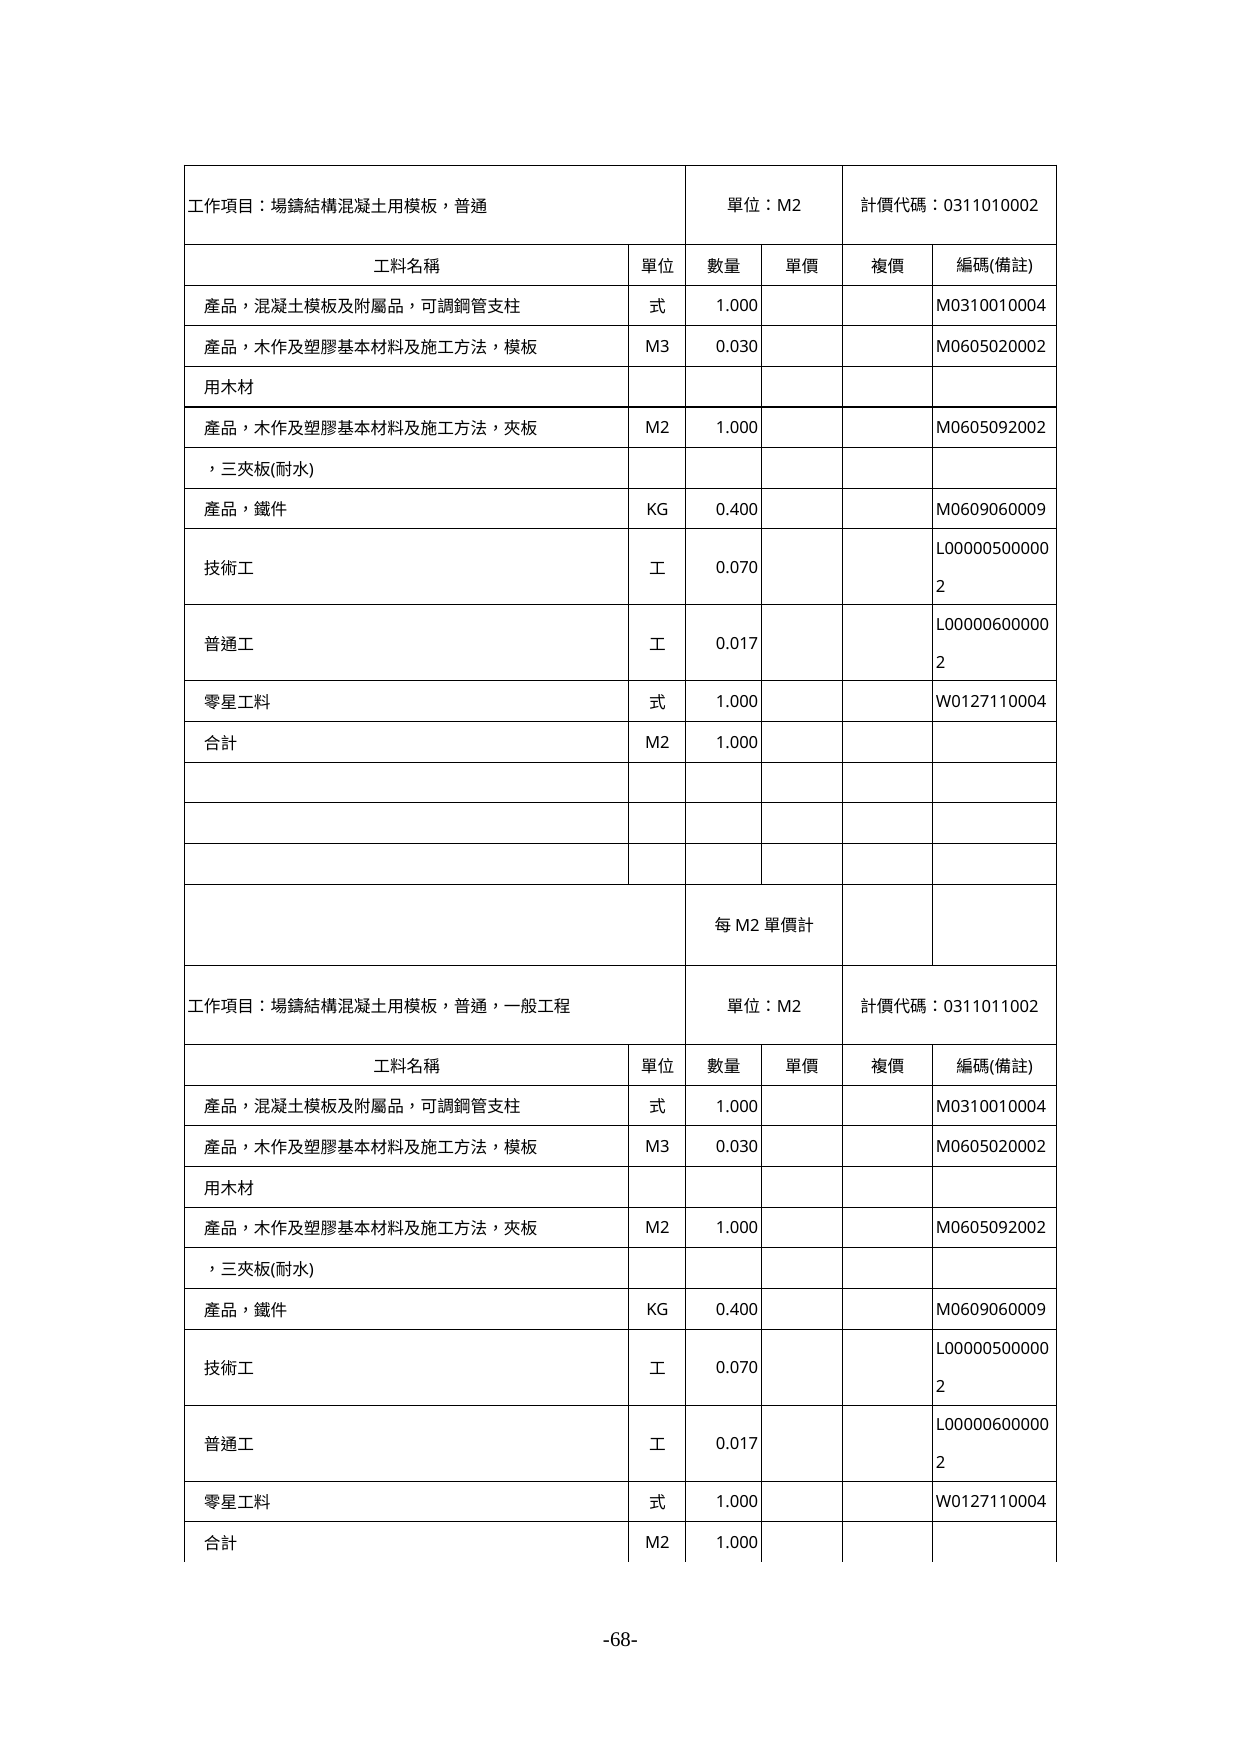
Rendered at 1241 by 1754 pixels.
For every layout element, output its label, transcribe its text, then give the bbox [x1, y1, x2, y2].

table_cell 工作項目：場鑄結構混凝土用模板，普通 [185, 166, 685, 244]
table_cell [762, 1406, 842, 1481]
table_cell 產品，鐵件 [185, 1289, 628, 1328]
table_cell 單價 [762, 245, 842, 284]
table_cell 合計 [185, 722, 628, 762]
table_cell [843, 803, 932, 843]
table_cell [185, 924, 685, 965]
table_cell 產品，木作及塑膠基本材料及施工方法，模板 [185, 326, 628, 366]
table_cell 計價代碼：0311010002 [843, 166, 1056, 244]
table_cell 1.000 [686, 286, 761, 325]
table_cell M3 [629, 1126, 685, 1166]
table_cell 式 [629, 1482, 685, 1521]
table_cell 技術工 [185, 529, 628, 604]
table_cell [762, 1522, 842, 1562]
table_cell M2 [629, 1522, 685, 1562]
table_cell L000006000002 [933, 605, 1056, 680]
table_cell 編碼(備註) [933, 1045, 1056, 1085]
table_cell L000005000002 [933, 1330, 1056, 1404]
table_cell [762, 286, 842, 325]
table_cell W0127110004 [933, 1482, 1056, 1521]
table_cell [843, 1208, 932, 1247]
table_cell [762, 489, 842, 528]
table_cell L000006000002 [933, 1406, 1056, 1481]
table_cell 用木材 [185, 1167, 628, 1207]
table_cell [933, 885, 1056, 965]
table_cell [933, 722, 1056, 762]
table_cell 1.000 [686, 722, 761, 762]
table_cell 1.000 [686, 1482, 761, 1521]
table_cell [629, 763, 685, 802]
table_cell 1.000 [686, 1208, 761, 1247]
table_cell 0.030 [686, 326, 761, 366]
table_cell 計價代碼：0311011002 [843, 966, 1056, 1044]
table_cell [686, 844, 761, 883]
table_cell M0605092002 [933, 408, 1056, 447]
table_cell 式 [629, 286, 685, 325]
table_cell [933, 803, 1056, 843]
table_cell M0310010004 [933, 1086, 1056, 1125]
table_cell 單價 [762, 1045, 842, 1085]
table_cell [762, 1086, 842, 1125]
table_cell 單位 [629, 1045, 685, 1085]
table_cell [185, 885, 685, 924]
table_cell [762, 1289, 842, 1328]
table_cell [762, 605, 842, 680]
table_cell [686, 803, 761, 843]
table_cell KG [629, 489, 685, 528]
table_cell [843, 448, 932, 488]
table_cell 工料名稱 [185, 245, 628, 284]
table_cell 工 [629, 1406, 685, 1481]
table_cell [843, 1522, 932, 1562]
table_cell [629, 803, 685, 843]
table_cell 複價 [843, 245, 932, 284]
table_cell 1.000 [686, 681, 761, 721]
table_cell 零星工料 [185, 1482, 628, 1521]
table_cell 工 [629, 529, 685, 604]
table_cell [629, 367, 685, 406]
table_cell [686, 1248, 761, 1288]
table_cell 編碼(備註) [933, 245, 1056, 284]
table_cell [843, 763, 932, 802]
table_cell M2 [629, 408, 685, 447]
table_cell [629, 448, 685, 488]
table_cell [762, 1208, 842, 1247]
table_cell [843, 326, 932, 366]
table_cell [629, 1167, 685, 1207]
table_cell 複價 [843, 1045, 932, 1085]
table_cell ，三夾板(耐水) [185, 448, 628, 488]
table_cell [762, 803, 842, 843]
table_cell 1.000 [686, 1086, 761, 1125]
table_cell 單位 [629, 245, 685, 284]
table_cell [843, 722, 932, 762]
table_cell [629, 1248, 685, 1288]
table_cell 1.000 [686, 1522, 761, 1562]
table_cell [762, 408, 842, 447]
table_cell 1.000 [686, 408, 761, 447]
table_cell W0127110004 [933, 681, 1056, 721]
table_cell 技術工 [185, 1330, 628, 1404]
table_cell 工料名稱 [185, 1045, 628, 1085]
table_cell [762, 529, 842, 604]
table_cell M0605020002 [933, 1126, 1056, 1166]
table_cell [843, 1289, 932, 1328]
table_cell [843, 1482, 932, 1521]
table_cell 合計 [185, 1522, 628, 1562]
table_cell [933, 367, 1056, 406]
table_cell 式 [629, 681, 685, 721]
table_cell [843, 1248, 932, 1288]
table_cell [762, 1167, 842, 1207]
table_cell [762, 681, 842, 721]
table_cell [843, 408, 932, 447]
table_cell 產品，木作及塑膠基本材料及施工方法，夾板 [185, 1208, 628, 1247]
table_cell 工 [629, 1330, 685, 1404]
table_cell M0605020002 [933, 326, 1056, 366]
table_cell ，三夾板(耐水) [185, 1248, 628, 1288]
table_cell M0605092002 [933, 1208, 1056, 1247]
table_cell [843, 1330, 932, 1404]
table_cell M0609060009 [933, 1289, 1056, 1328]
table_cell 產品，木作及塑膠基本材料及施工方法，模板 [185, 1126, 628, 1166]
table_cell [843, 681, 932, 721]
table_cell 0.017 [686, 605, 761, 680]
table_cell 0.070 [686, 529, 761, 604]
table_cell 0.030 [686, 1126, 761, 1166]
table_cell 數量 [686, 1045, 761, 1085]
table_cell [762, 367, 842, 406]
table_cell 0.400 [686, 1289, 761, 1328]
table_cell [843, 1126, 932, 1166]
table_cell [762, 326, 842, 366]
table_cell [933, 763, 1056, 802]
table_cell [686, 1167, 761, 1207]
table_cell [933, 844, 1056, 883]
table_cell [933, 1248, 1056, 1288]
table_cell 用木材 [185, 367, 628, 406]
table_cell [686, 367, 761, 406]
table_cell [933, 1522, 1056, 1562]
table_cell M0310010004 [933, 286, 1056, 325]
table_cell [843, 844, 932, 883]
table_cell [185, 844, 628, 883]
table_cell [185, 803, 628, 843]
table_cell 式 [629, 1086, 685, 1125]
table_cell M3 [629, 326, 685, 366]
table_cell [762, 448, 842, 488]
table_cell 0.400 [686, 489, 761, 528]
table_cell 產品，木作及塑膠基本材料及施工方法，夾板 [185, 408, 628, 447]
table_cell [843, 367, 932, 406]
table_cell [686, 448, 761, 488]
table_cell 工作項目：場鑄結構混凝土用模板，普通，一般工程 [185, 966, 685, 1044]
table_cell 普通工 [185, 1406, 628, 1481]
table_cell [185, 763, 628, 802]
table_cell [843, 1086, 932, 1125]
table_cell [933, 1167, 1056, 1207]
table_cell 單位：M2 [686, 966, 842, 1044]
table_cell [629, 844, 685, 883]
table_cell 零星工料 [185, 681, 628, 721]
table_cell [762, 1126, 842, 1166]
table_cell 工 [629, 605, 685, 680]
table_cell L000005000002 [933, 529, 1056, 604]
table_cell KG [629, 1289, 685, 1328]
table_cell [843, 605, 932, 680]
table_cell [933, 448, 1056, 488]
table_cell [762, 1482, 842, 1521]
table_cell [843, 885, 932, 965]
table_cell 數量 [686, 245, 761, 284]
table_cell [762, 844, 842, 883]
table_cell [762, 722, 842, 762]
table_cell 產品，混凝土模板及附屬品，可調鋼管支柱 [185, 286, 628, 325]
table_cell [843, 286, 932, 325]
table_cell [762, 763, 842, 802]
table_cell M2 [629, 722, 685, 762]
table_cell [843, 489, 932, 528]
table_cell M0609060009 [933, 489, 1056, 528]
table_cell [762, 1330, 842, 1404]
table_cell 0.017 [686, 1406, 761, 1481]
table_cell [686, 763, 761, 802]
table_cell [843, 529, 932, 604]
table_cell 0.070 [686, 1330, 761, 1404]
table_cell 產品，混凝土模板及附屬品，可調鋼管支柱 [185, 1086, 628, 1125]
table_cell [762, 1248, 842, 1288]
table_cell [843, 1406, 932, 1481]
table_cell 單位：M2 [686, 166, 842, 244]
table_cell M2 [629, 1208, 685, 1247]
table_cell 普通工 [185, 605, 628, 680]
table_cell 產品，鐵件 [185, 489, 628, 528]
table_cell 每 M2 單價計 [686, 885, 842, 965]
table_cell [843, 1167, 932, 1207]
